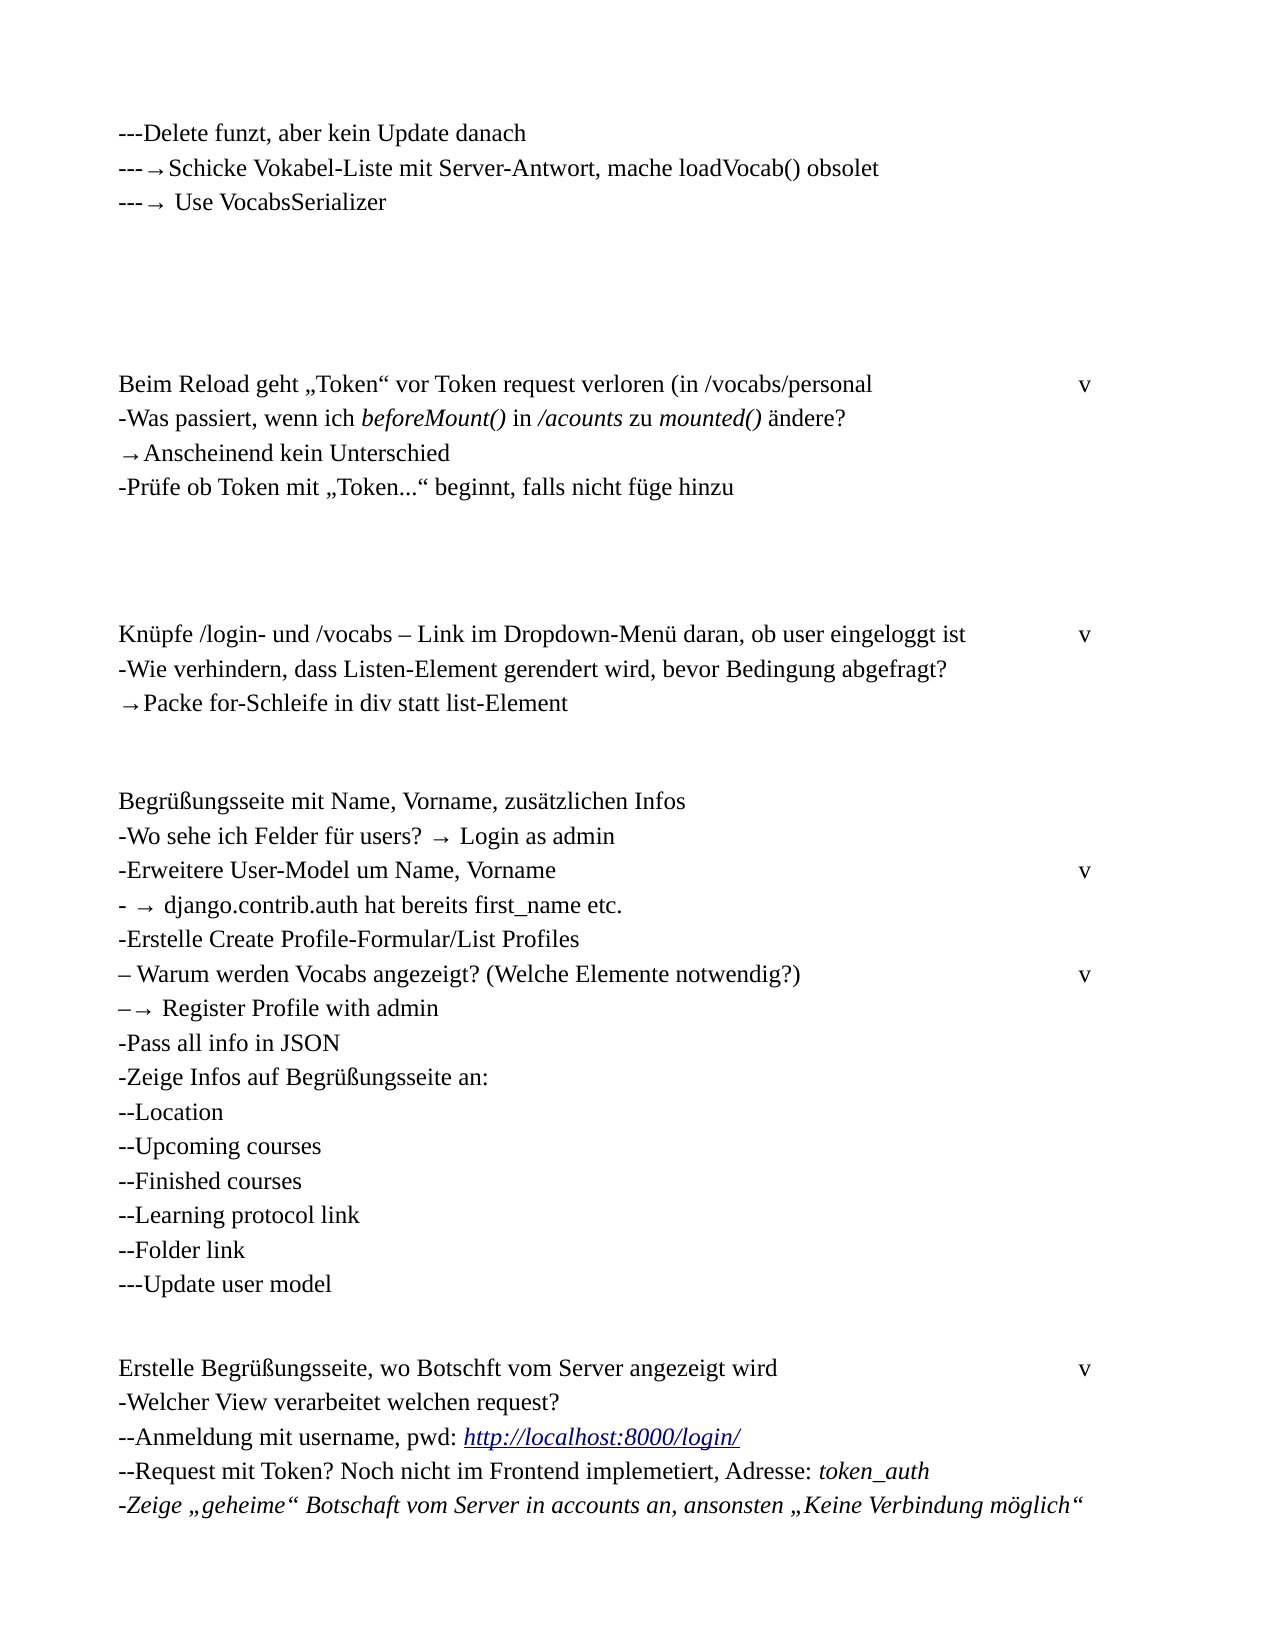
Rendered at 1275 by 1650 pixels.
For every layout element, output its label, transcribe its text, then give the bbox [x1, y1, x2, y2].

text Begrüßungsseite mit Name, Vorname, zusätzlichen Infos -Wo sehe ich Felder für users? → Login as admin -Erweitere User-Model um Name, Vorname v - → django.contrib.auth hat bereits first_name etc. -Erstelle Create Profile-Formular/List Profiles – Warum werden Vocabs angezeigt? (Welche Elemente notwendig?) v –→ Register Profile with admin -Pass all info in JSON -Zeige Infos auf Begrüßungsseite an: --Location --Upcoming courses --Finished courses --Learning protocol link --Folder link ---Update user model [118, 786, 1157, 1332]
text Erstelle Begrüßungsseite, wo Botschft vom Server angezeigt wird v -Welcher View verarbeitet welchen request? --Anmeldung mit username, pwd: http://localhost:8000/login/ --Request mit Token? Noch nicht im Frontend implemetiert, Adresse: token_auth -Zeige „geheime“ Botschaft vom Server in accounts an, ansonsten „Keine Verbindung möglich“ [118, 1353, 1157, 1519]
text ---Delete funzt, aber kein Update danach ---→Schicke Vokabel-Liste mit Server-Antwort, mache loadVocab() obsolet ---→ Use VocabsSerializer [118, 118, 1157, 250]
text Beim Reload geht „Token“ vor Token request verloren (in /vocabs/personal v -Was passiert, wenn ich beforeMount() in /acounts zu mounted() ändere? →Anscheinend kein Unterschied -Prüfe ob Token mit „Token...“ beginnt, falls nicht füge hinzu [118, 369, 1157, 501]
text Knüpfe /login- und /vocabs – Link im Dropdown-Menü daran, ob user eingeloggt ist v -Wie verhindern, dass Listen-Element gerendert wird, bevor Bedingung abgefragt? →Packe for-Schleife in div statt list-Element [118, 619, 1157, 717]
